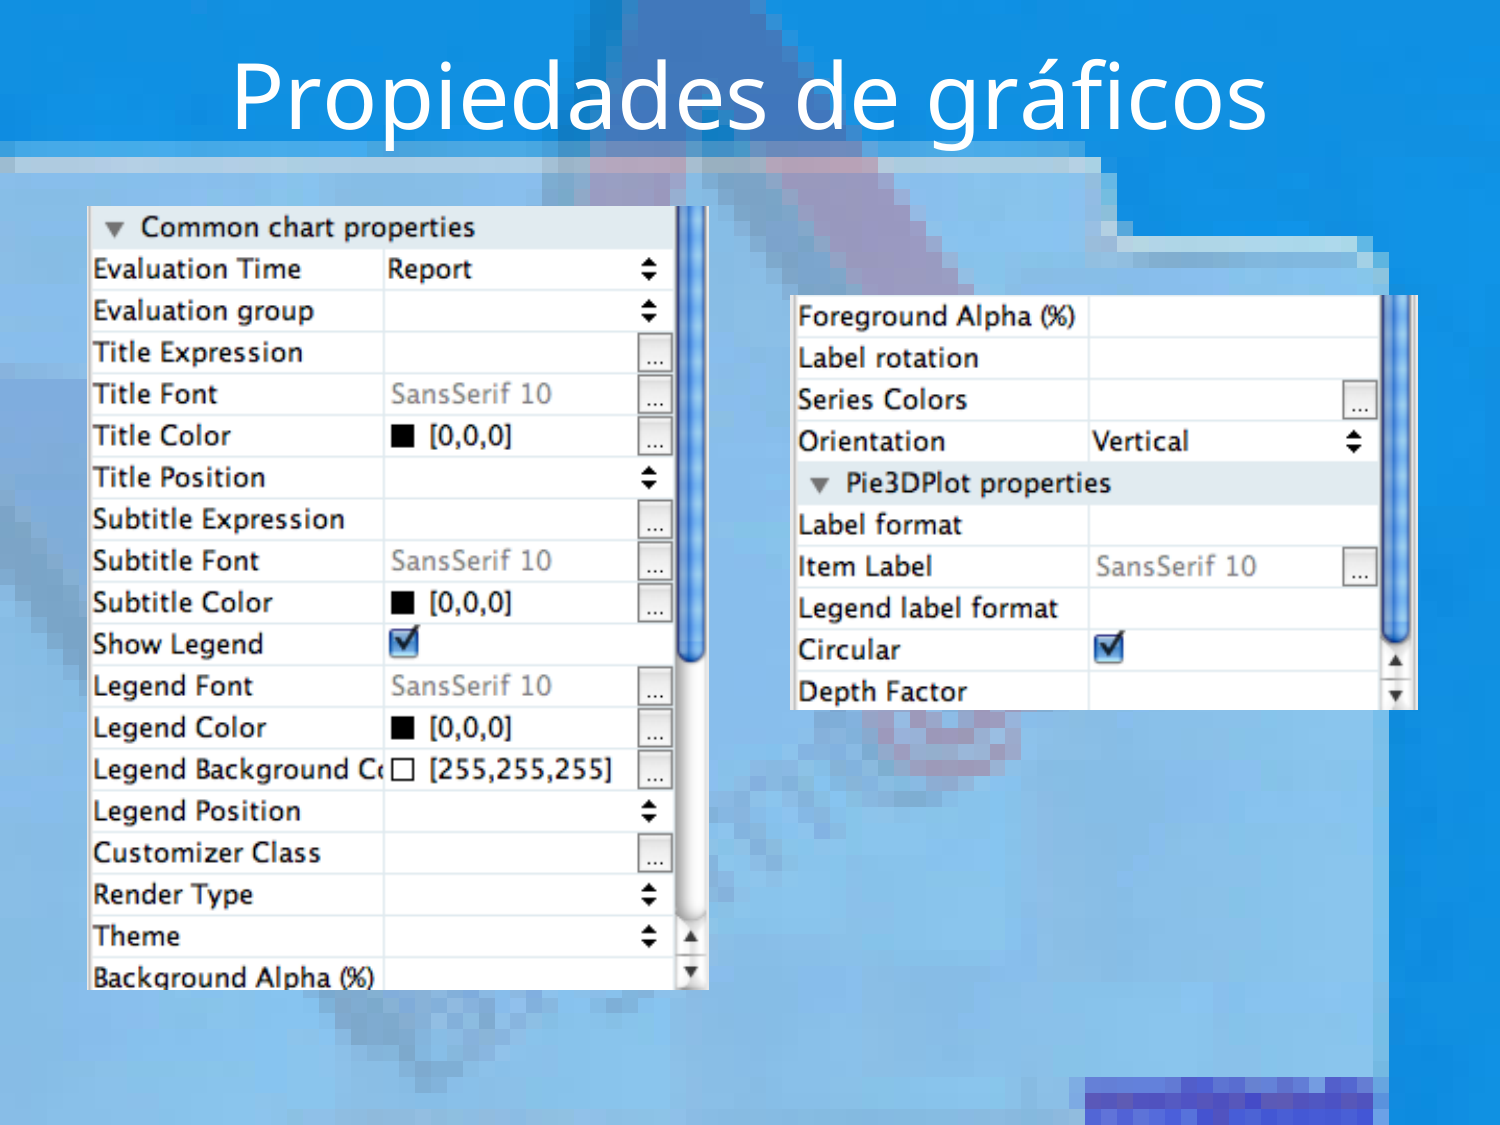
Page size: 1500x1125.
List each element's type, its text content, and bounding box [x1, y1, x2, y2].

title Propiedades de gráficos [112, 0, 1388, 214]
picture [0, 0, 1500, 1125]
